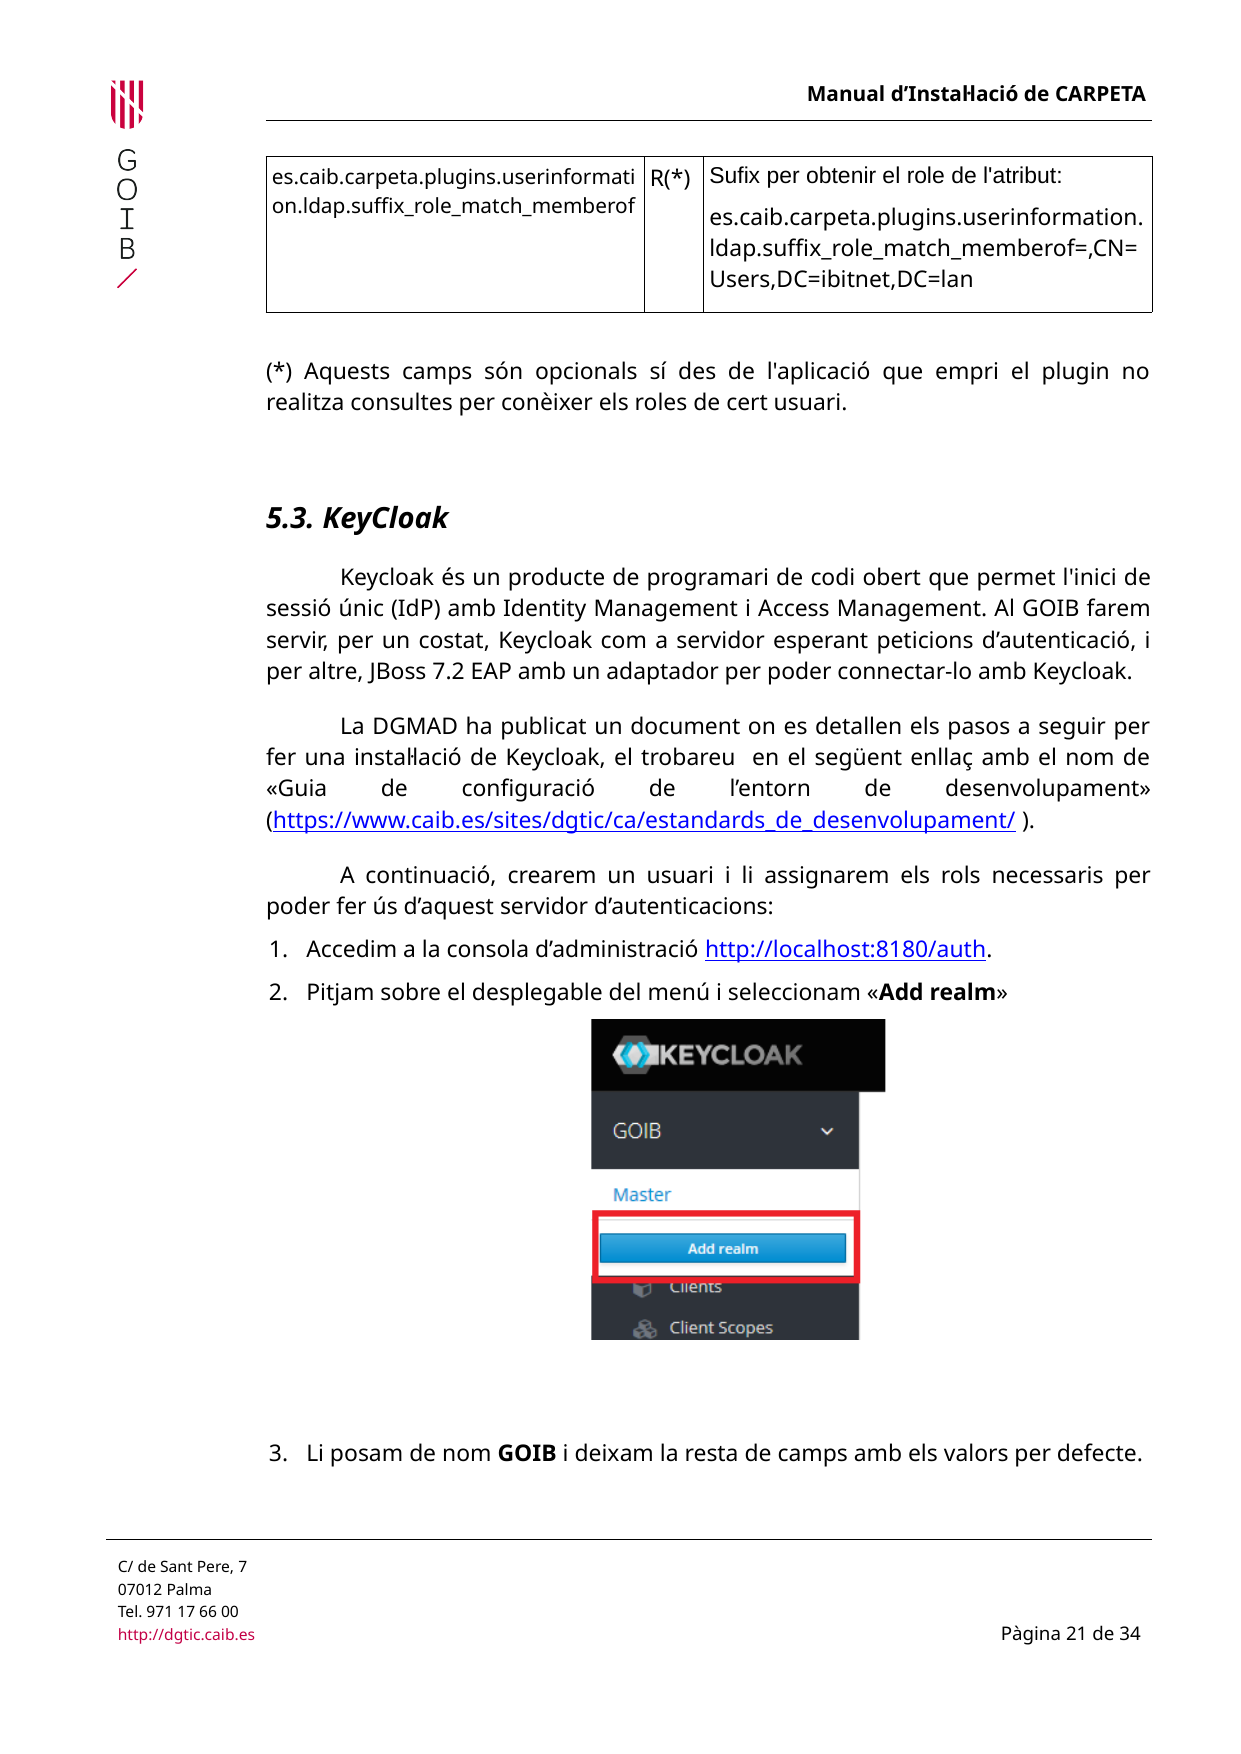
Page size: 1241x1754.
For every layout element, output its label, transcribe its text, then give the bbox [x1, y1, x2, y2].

picture [591, 1019, 886, 1340]
list Accedim a la consola d’administració http://localhost:8180/auth. [269, 933, 1152, 964]
subtitle KeyCloak [266, 497, 1152, 537]
table_cell Sufix per obtenir el role de l'atribut: es.caib.carpeta.plugins.userinformation.ldap.suffix_role_match_memberof=,CN=Users,DC=ibitnet,DC=lan [704, 157, 1152, 312]
table_cell R(*) [645, 157, 703, 312]
text (*) Aquests camps són opcionals sí des de l'aplicació que empri el plugin no realitza consultes per conèixer els roles de cert usuari. [266, 355, 1152, 417]
list Li posam de nom GOIB i deixam la resta de camps amb els valors per defecte. [269, 1437, 1152, 1468]
text A continuació, crearem un usuari i li assignarem els rols necessaris per poder fer ús d’aquest servidor d’autenticacions: [266, 859, 1152, 922]
text La DGMAD ha publicat un document on es detallen els pasos a seguir per fer una instal·lació de Keycloak, el trobareu en el següent enllaç amb el nom de «Guia de configuració de l’entorn de desenvolupament» (https://www.caib.es/sites/dgtic/ca/estandards_de_desenvolupament/ ). [266, 709, 1152, 836]
picture [82, 57, 172, 319]
table_cell es.caib.carpeta.plugins.userinformation.ldap.suffix_role_match_memberof [267, 157, 644, 312]
list Pitjam sobre el desplegable del menú i seleccionam «Add realm» [269, 976, 1152, 1008]
text Keycloak és un producte de programari de codi obert que permet l'inici de sessió únic (IdP) amb Identity Management i Access Management. Al GOIB farem servir, per un costat, Keycloak com a servidor esperant peticions d’autenticació, i per altre, JBoss 7.2 EAP amb un adaptador per poder connectar-lo amb Keycloak. [266, 561, 1152, 686]
